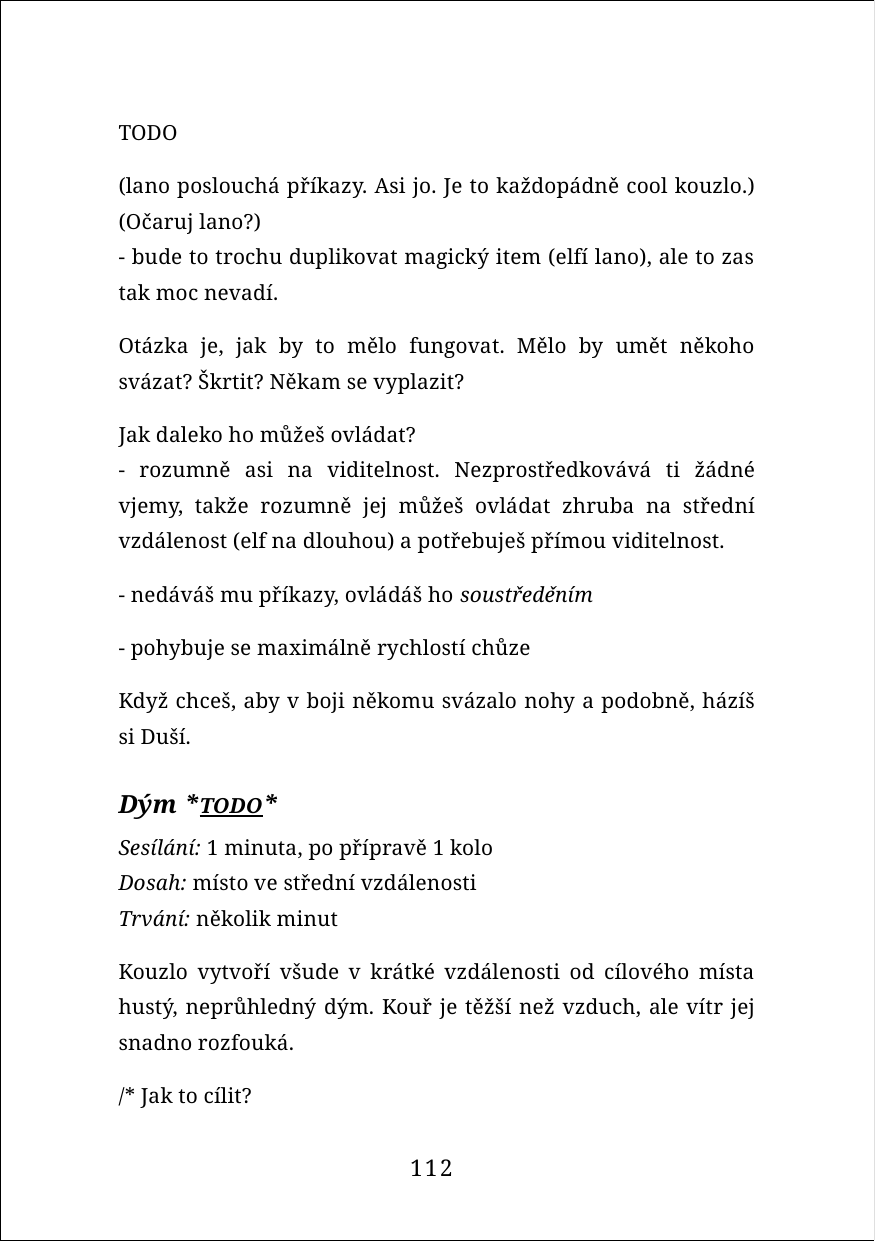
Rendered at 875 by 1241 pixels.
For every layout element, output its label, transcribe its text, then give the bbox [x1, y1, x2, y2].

text Kouzlo vytvoří všude v krátké vzdálenosti od cílového místa hustý, neprůhledný dým. Kouř je těžší než vzduch, ale vítr jej snadno rozfouká. [118, 957, 756, 1056]
text - pohybuje se maximálně rychlostí chůze [118, 633, 756, 661]
text /* Jak to cílit? [118, 1081, 756, 1109]
subtitle Dým *TODO* [118, 787, 756, 821]
text (lano poslouchá příkazy. Asi jo. Je to každopádně cool kouzlo.) (Očaruj lano?) - bude to trochu duplikovat magický item (elfí lano), ale to zas tak moc nevadí. [118, 171, 756, 306]
text Otázka je, jak by to mělo fungovat. Mělo by umět někoho svázat? Škrtit? Někam se vyplazit? [118, 331, 756, 395]
text TODO [118, 118, 756, 147]
text - nedáváš mu příkazy, ovládáš ho soustředěním [118, 580, 756, 608]
text Jak daleko ho můžeš ovládat? - rozumně asi na viditelnost. Nezprostředkovává ti žádné vjemy, takže rozumně jej můžeš ovládat zhruba na střední vzdálenost (elf na dlouhou) a potřebuješ přímou viditelnost. [118, 420, 756, 555]
text Sesílání: 1 minuta, po přípravě 1 kolo Dosah: místo ve střední vzdálenosti Trvání: několik minut [118, 833, 756, 932]
text Když chceš, aby v boji někomu svázalo nohy a podobně, házíš si Duší. [118, 686, 756, 750]
